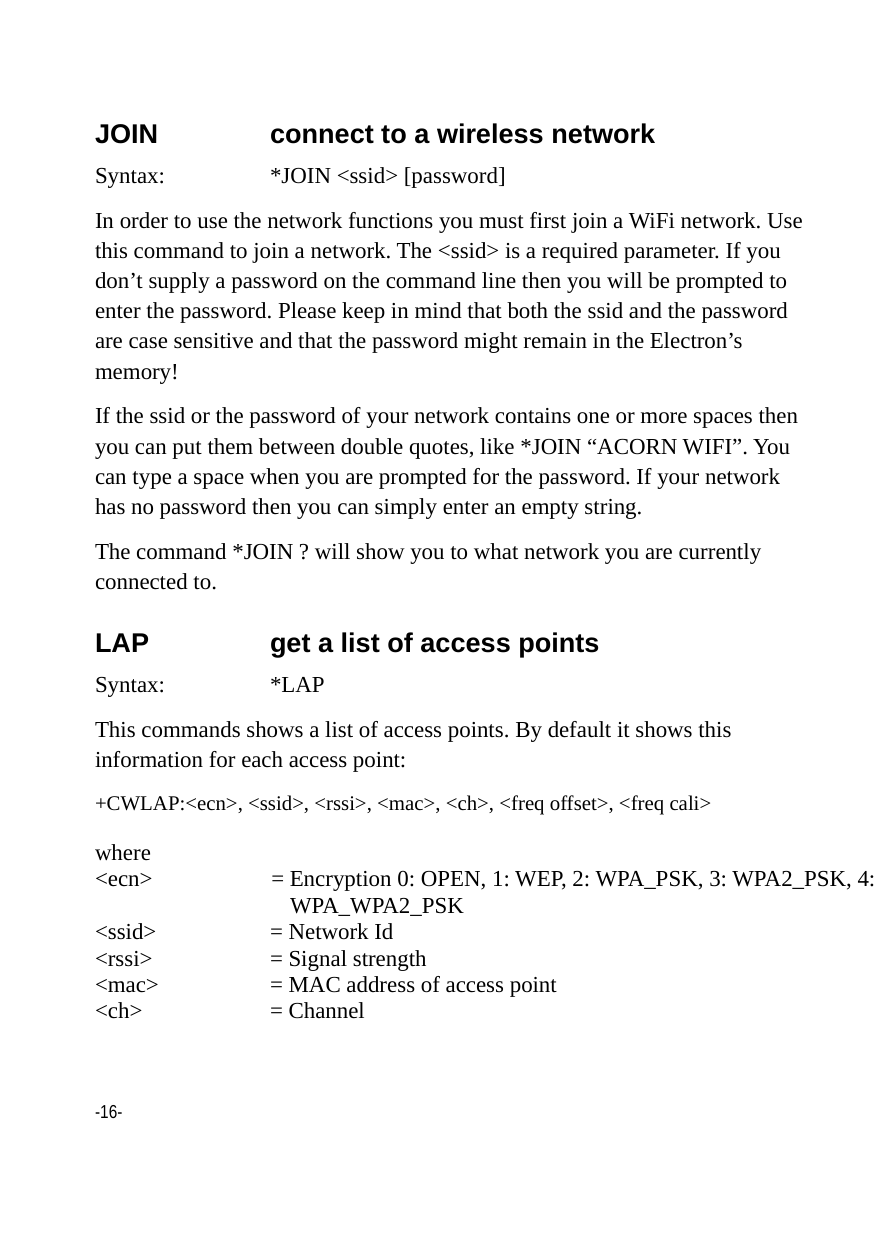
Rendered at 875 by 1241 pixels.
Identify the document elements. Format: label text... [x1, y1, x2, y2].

subtitle LAP get a list of access points [95, 627, 815, 659]
text In order to use the network functions you must first join a WiFi network. Use this command to join a network. The <ssid> is a required parameter. If you don’t supply a password on the command line then you will be prompted to enter the password. Please keep in mind that both the ssid and the password are case sensitive and that the password might remain in the Electron’s memory! [95, 207, 815, 384]
text This commands shows a list of access points. By default it shows this information for each access point: [95, 716, 815, 773]
text Syntax: *JOIN <ssid> [password] [95, 162, 815, 188]
text <mac> = MAC address of access point [95, 971, 815, 997]
text <ch> = Channel [95, 997, 815, 1024]
text <ssid> = Network Id [95, 918, 815, 944]
text <ecn> = Encryption 0: OPEN, 1: WEP, 2: WPA_PSK, 3: WPA2_PSK, 4: WPA_WPA2_PSK [95, 866, 874, 918]
text <rssi> = Signal strength [95, 944, 815, 971]
text +CWLAP:<ecn>, <ssid>, <rssi>, <mac>, <ch>, <freq offset>, <freq cali> [95, 791, 815, 815]
subtitle JOIN connect to a wireless network [95, 118, 815, 149]
text The command *JOIN ? will show you to what network you are currently connected to. [95, 538, 815, 594]
text where [95, 839, 815, 866]
text Syntax: *LAP [95, 671, 815, 698]
text If the ssid or the password of your network contains one or more spaces then you can put them between double quotes, like *JOIN “ACORN WIFI”. You can type a space when you are prompted for the password. If your network has no password then you can simply enter an empty string. [95, 402, 815, 519]
